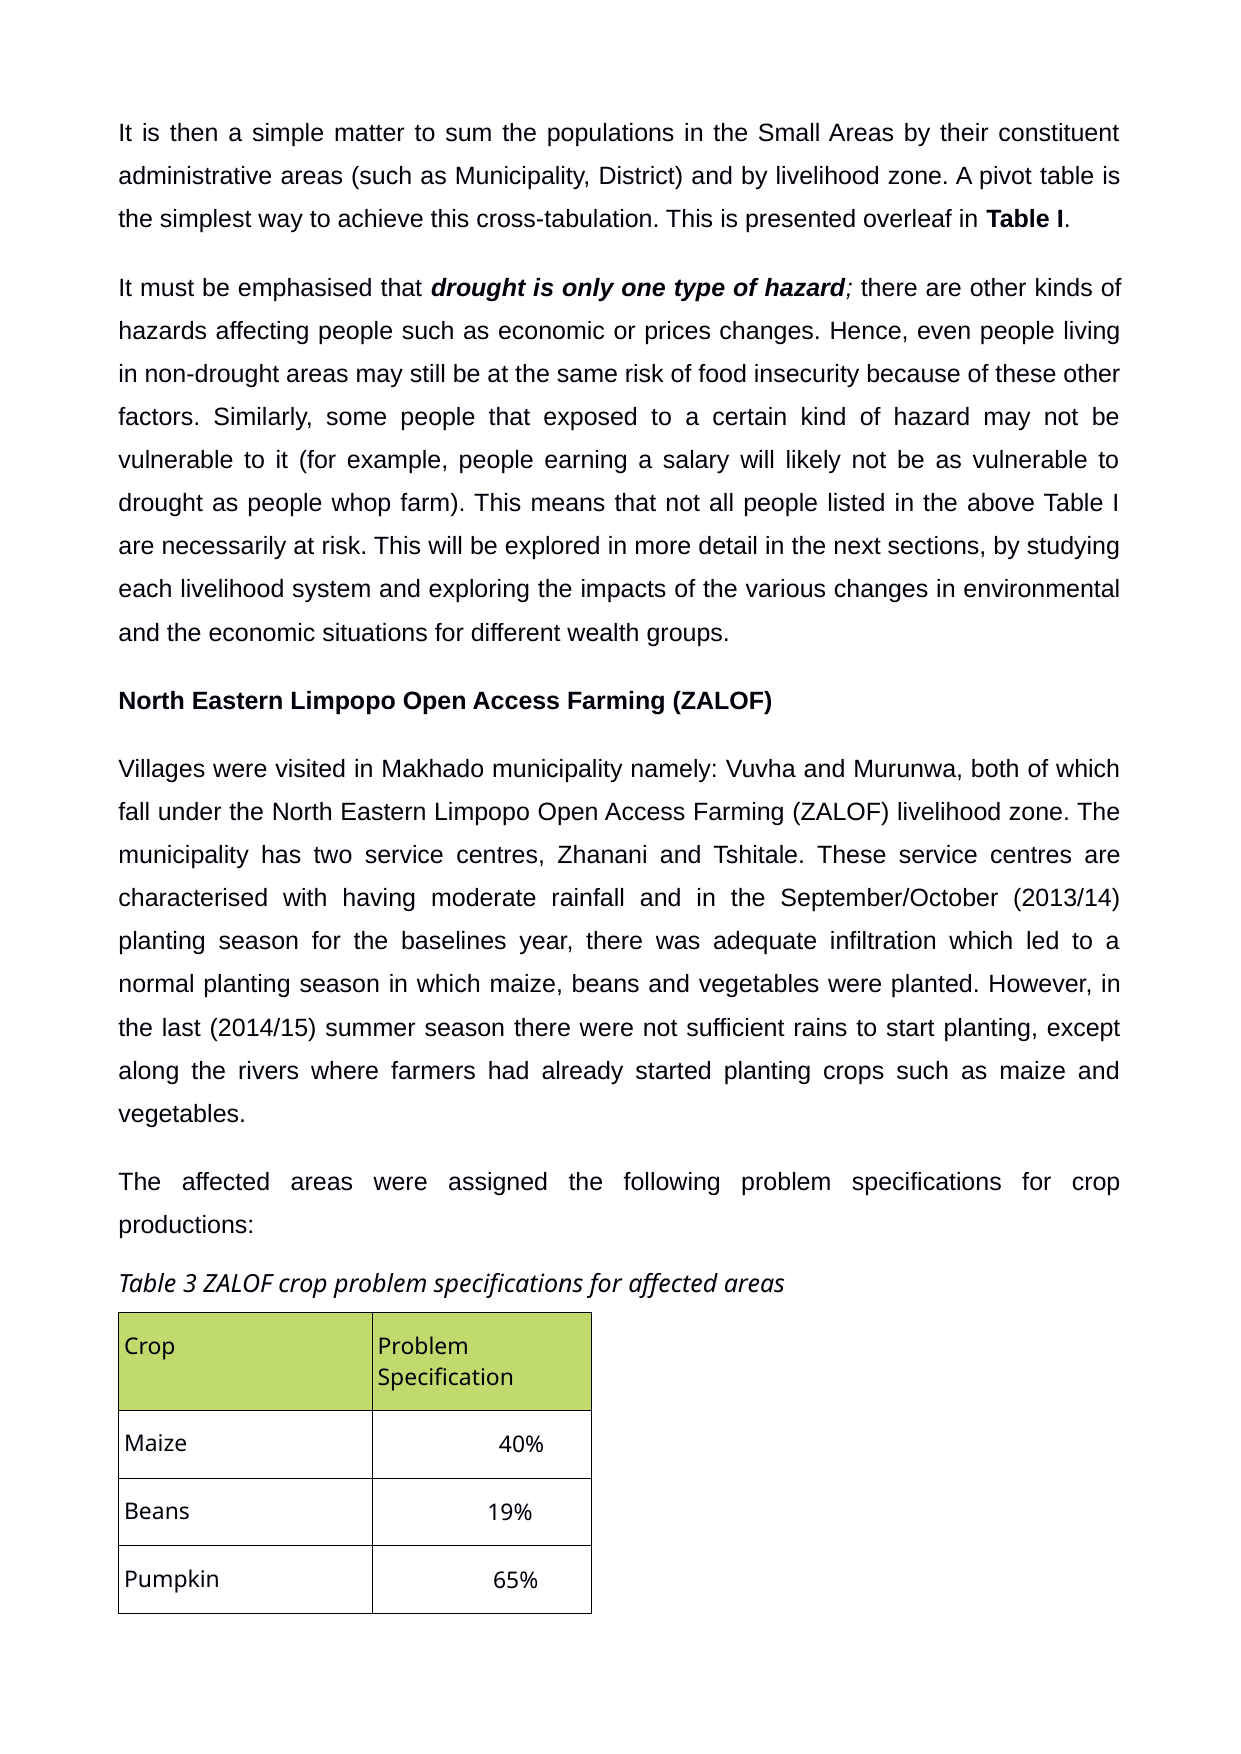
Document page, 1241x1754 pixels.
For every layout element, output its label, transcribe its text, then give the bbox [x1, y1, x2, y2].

table_cell 65% [373, 1546, 591, 1613]
table_cell 19% [373, 1479, 591, 1545]
text The affected areas were assigned the following problem specifications for crop productions: [118, 1167, 1122, 1239]
table_cell Beans [119, 1479, 372, 1545]
table_header Crop [119, 1313, 372, 1410]
subtitle It must be emphasised that drought is only one type of hazard; there are other kinds of hazards affecting people such as economic or prices changes. Hence, even people living in non-drought areas may still be at the same risk of food insecurity because of these other factors. Similarly, some people that exposed to a certain kind of hazard may not be vulnerable to it (for example, people earning a salary will likely not be as vulnerable to drought as people whop farm). This means that not all people listed in the above Table I are necessarily at risk. This will be explored in more detail in the next sections, by studying each livelihood system and exploring the impacts of the various changes in environmental and the economic situations for different wealth groups. [118, 272, 1122, 646]
text Table 3 ZALOF crop problem specifications for affected areas [118, 1266, 1122, 1300]
text It is then a simple matter to sum the populations in the Small Areas by their constituent administrative areas (such as Municipality, District) and by livelihood zone. A pivot table is the simplest way to achieve this cross-tabulation. This is presented overleaf in Table I. [118, 118, 1122, 233]
subtitle North Eastern Limpopo Open Access Farming (ZALOF) [118, 686, 1122, 714]
table_cell Pumpkin [119, 1546, 372, 1613]
table_cell 40% [373, 1411, 591, 1478]
text Villages were visited in Makhado municipality namely: Vuvha and Murunwa, both of which fall under the North Eastern Limpopo Open Access Farming (ZALOF) livelihood zone. The municipality has two service centres, Zhanani and Tshitale. These service centres are characterised with having moderate rainfall and in the September/October (2013/14) planting season for the baselines year, there was adequate infiltration which led to a normal planting season in which maize, beans and vegetables were planted. However, in the last (2014/15) summer season there were not sufficient rains to start planting, except along the rivers where farmers had already started planting crops such as maize and vegetables. [118, 754, 1122, 1127]
table_header Problem Specification [373, 1313, 591, 1410]
table_cell Maize [119, 1411, 372, 1478]
